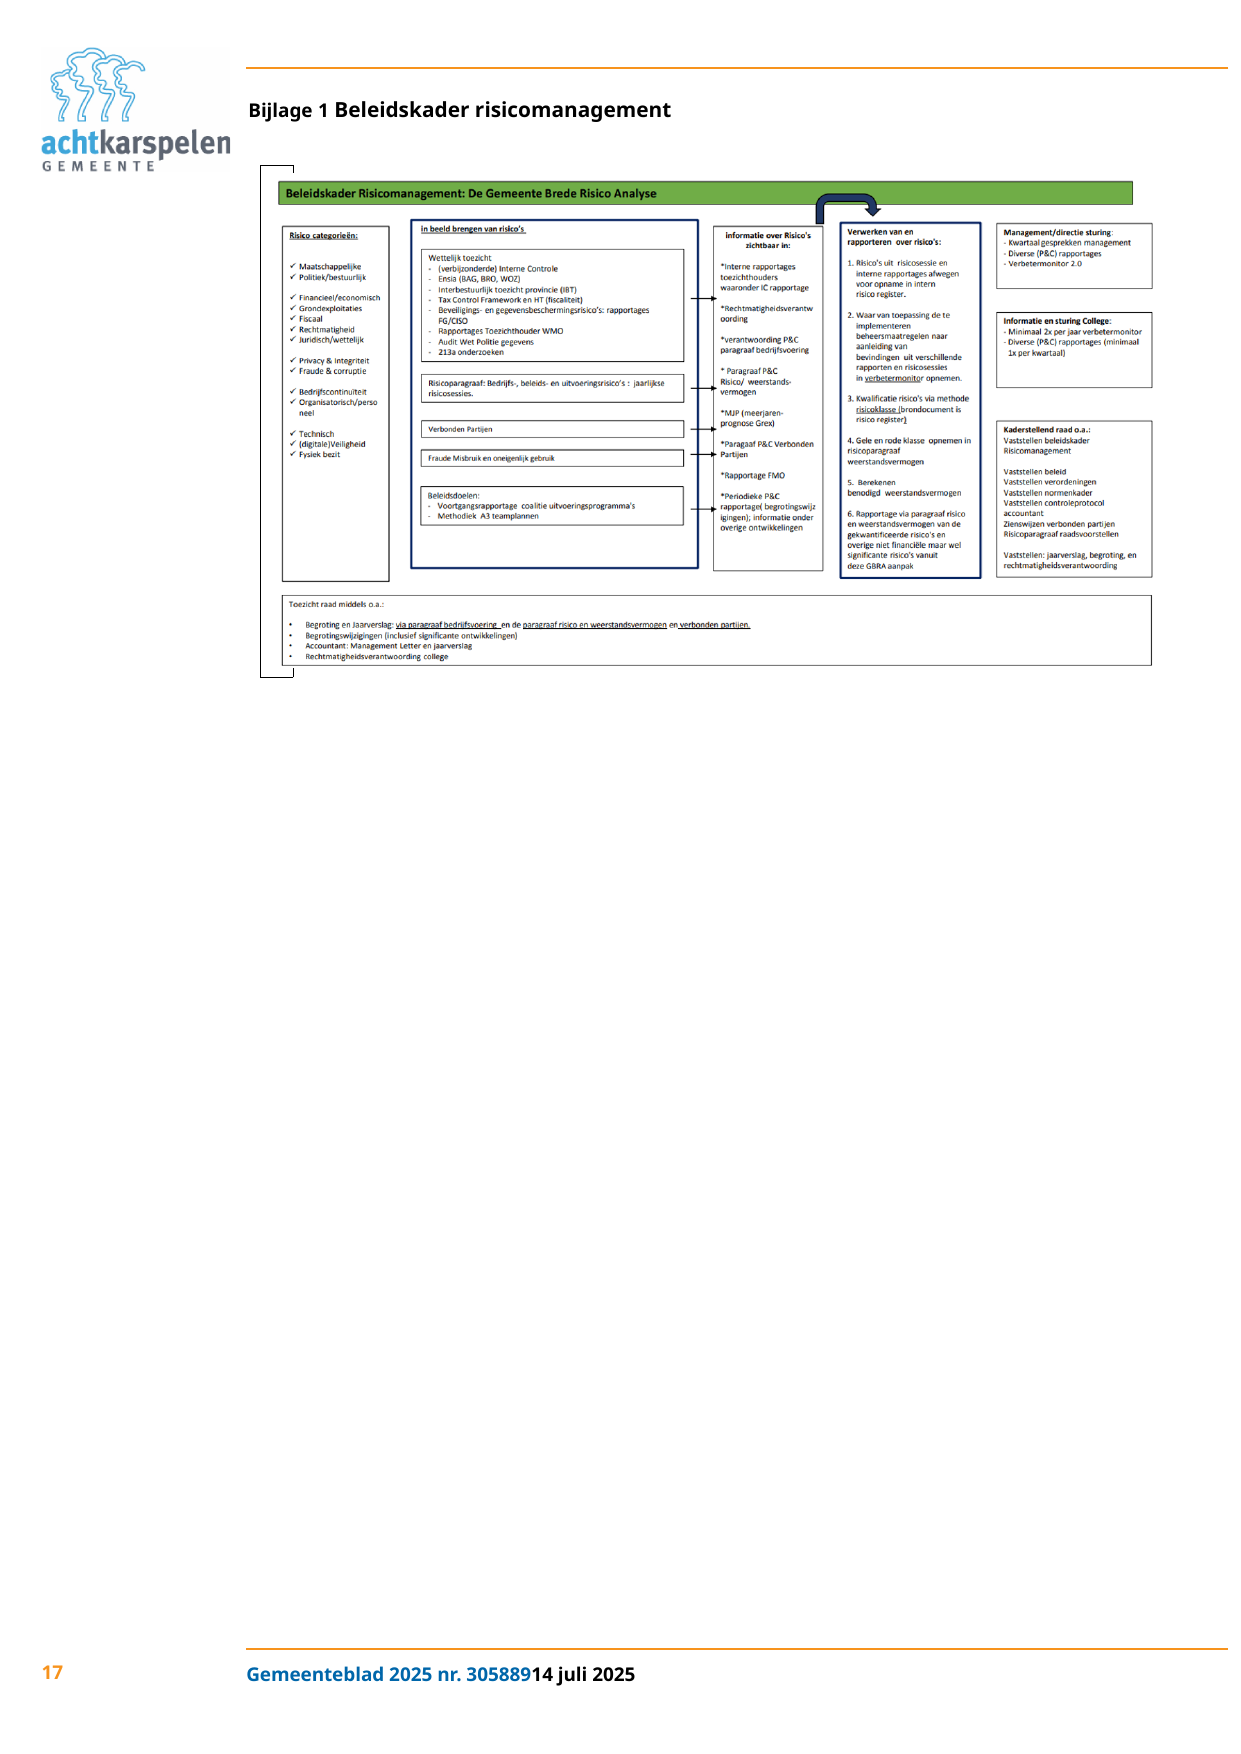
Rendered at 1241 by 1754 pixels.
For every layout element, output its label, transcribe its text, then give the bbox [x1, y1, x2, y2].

text Bijlage 1 Beleidskader risicomanagement [248, 95, 1152, 123]
picture [41, 47, 231, 172]
picture [268, 173, 1155, 668]
